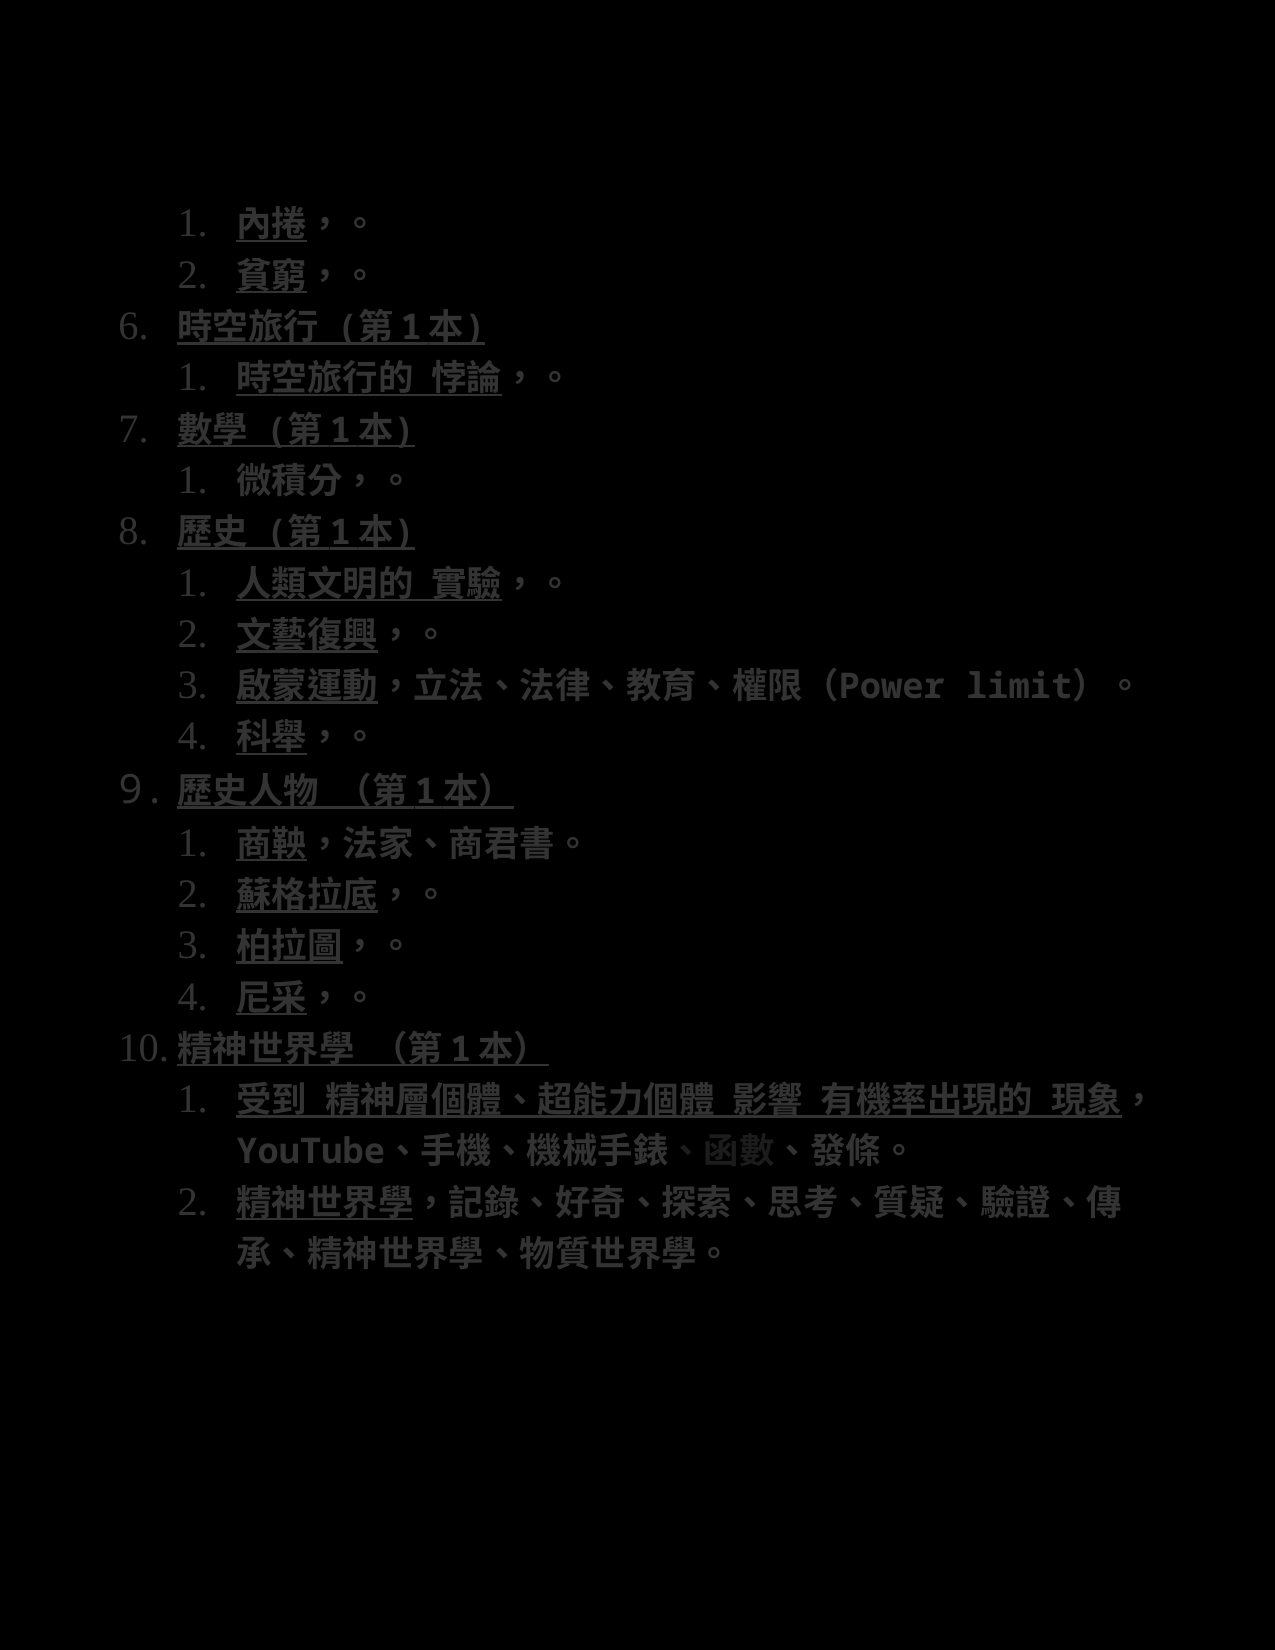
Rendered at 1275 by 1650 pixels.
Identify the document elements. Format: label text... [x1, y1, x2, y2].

list 蘇格拉底，。 [177, 866, 1157, 918]
list 柏拉圖，。 [177, 918, 1157, 969]
list 時空旅行的 悖論，。 [177, 350, 1157, 401]
list 啟蒙運動，立法、法律、教育、權限（Power limit）。 [177, 657, 1157, 709]
list 文藝復興，。 [177, 606, 1157, 657]
list 時空旅行 (第1本) [118, 298, 1157, 350]
list 精神世界學 （第1本） [118, 1020, 1157, 1071]
list 人類文明的 實驗，。 [177, 555, 1157, 606]
list 數學 (第1本) [118, 401, 1157, 452]
list 內捲，。 [177, 196, 1157, 247]
list 受到 精神層個體、超能力個體 影響 有機率出現的 現象，YouTube、手機、機械手錶、函數、發條。 [177, 1071, 1157, 1174]
list 微積分，。 [177, 452, 1157, 503]
list 歷史 (第1本) [118, 503, 1157, 555]
list 商鞅，法家、商君書。 [177, 815, 1157, 866]
list 科舉，。 [177, 709, 1157, 760]
list 貧窮，。 [177, 247, 1157, 298]
list 尼采，。 [177, 969, 1157, 1020]
list 歷史人物 （第1本） [118, 760, 1157, 815]
list 精神世界學，記錄、好奇、探索、思考、質疑、驗證、傳承、精神世界學、物質世界學。 [177, 1174, 1157, 1277]
